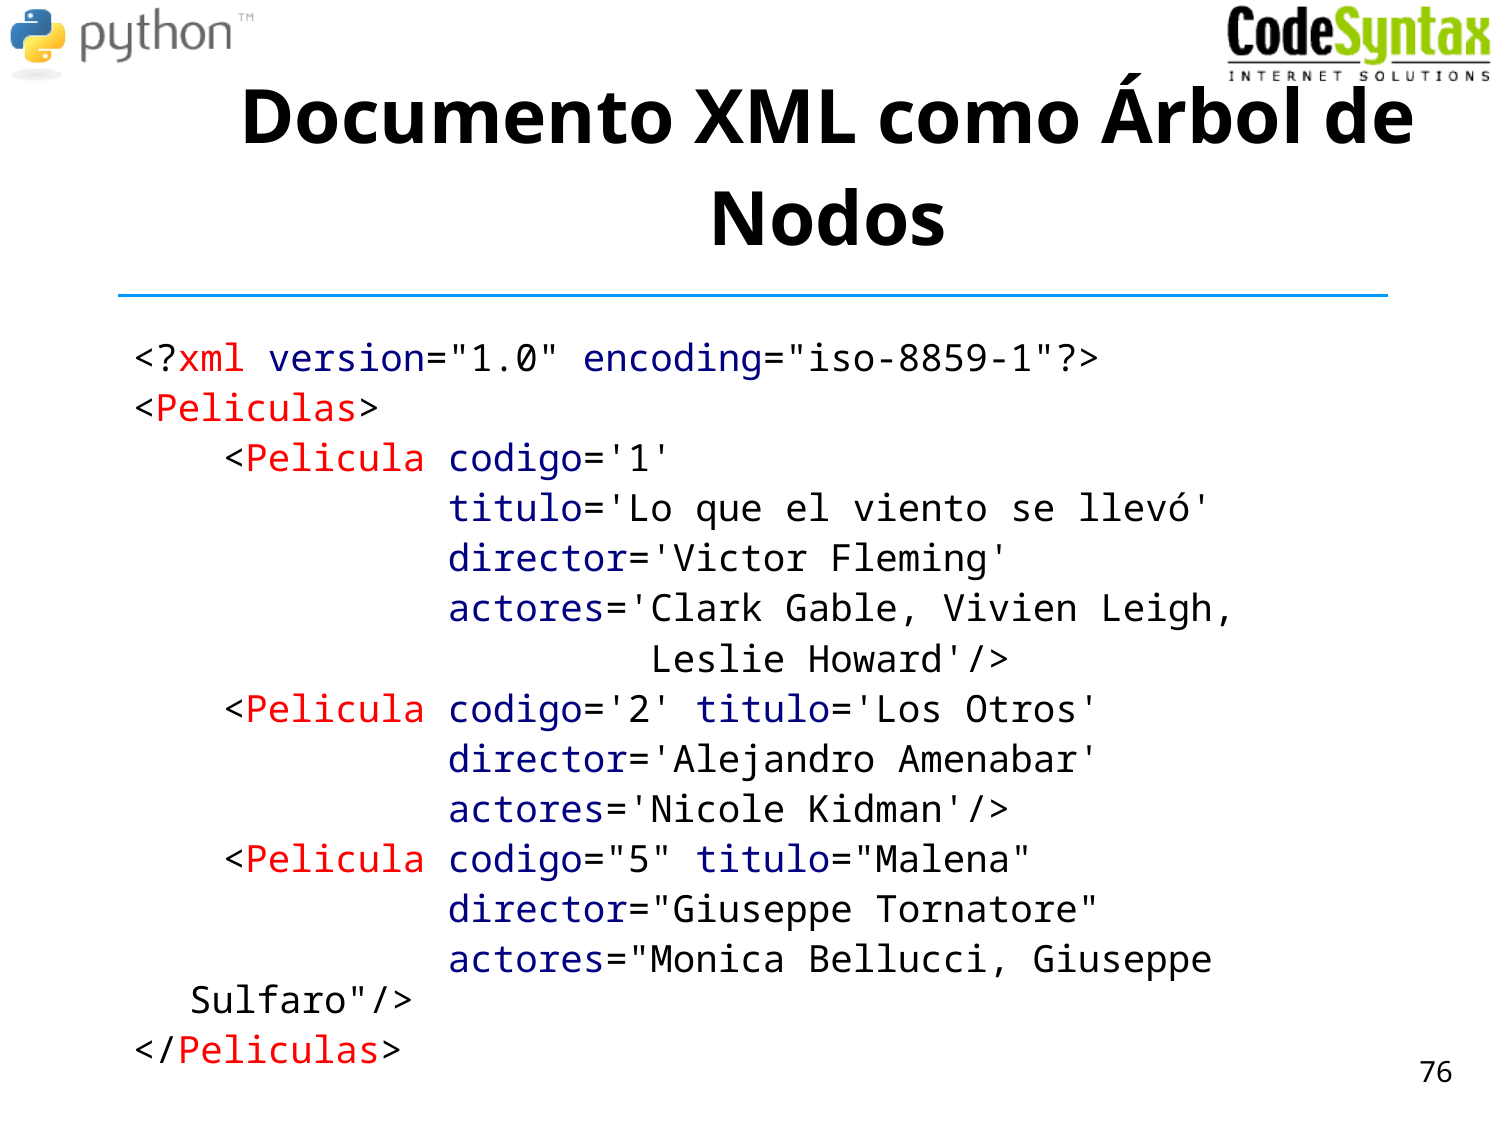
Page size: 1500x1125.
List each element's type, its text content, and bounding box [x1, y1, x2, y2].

title Documento XML como Árbol de Nodos [188, 31, 1468, 276]
picture [1226, 5, 1500, 83]
list <?xml version="1.0" encoding="iso-8859-1"?> <Peliculas> <Pelicula codigo='1' titulo='Lo que el viento se llevó' director='Victor Fleming' actores='Clark Gable, Vivien Leigh, Leslie Howard'/> <Pelicula codigo='2' titulo='Los Otros' director='Alejandro Amenabar' actores='Nicole Kidman'/> <Pelicula codigo="5" titulo="Malena" director="Giuseppe Tornatore" actores="Monica Bellucci, Giuseppe Sulfaro"/> </Peliculas> [118, 331, 1469, 1007]
picture [0, 0, 286, 92]
